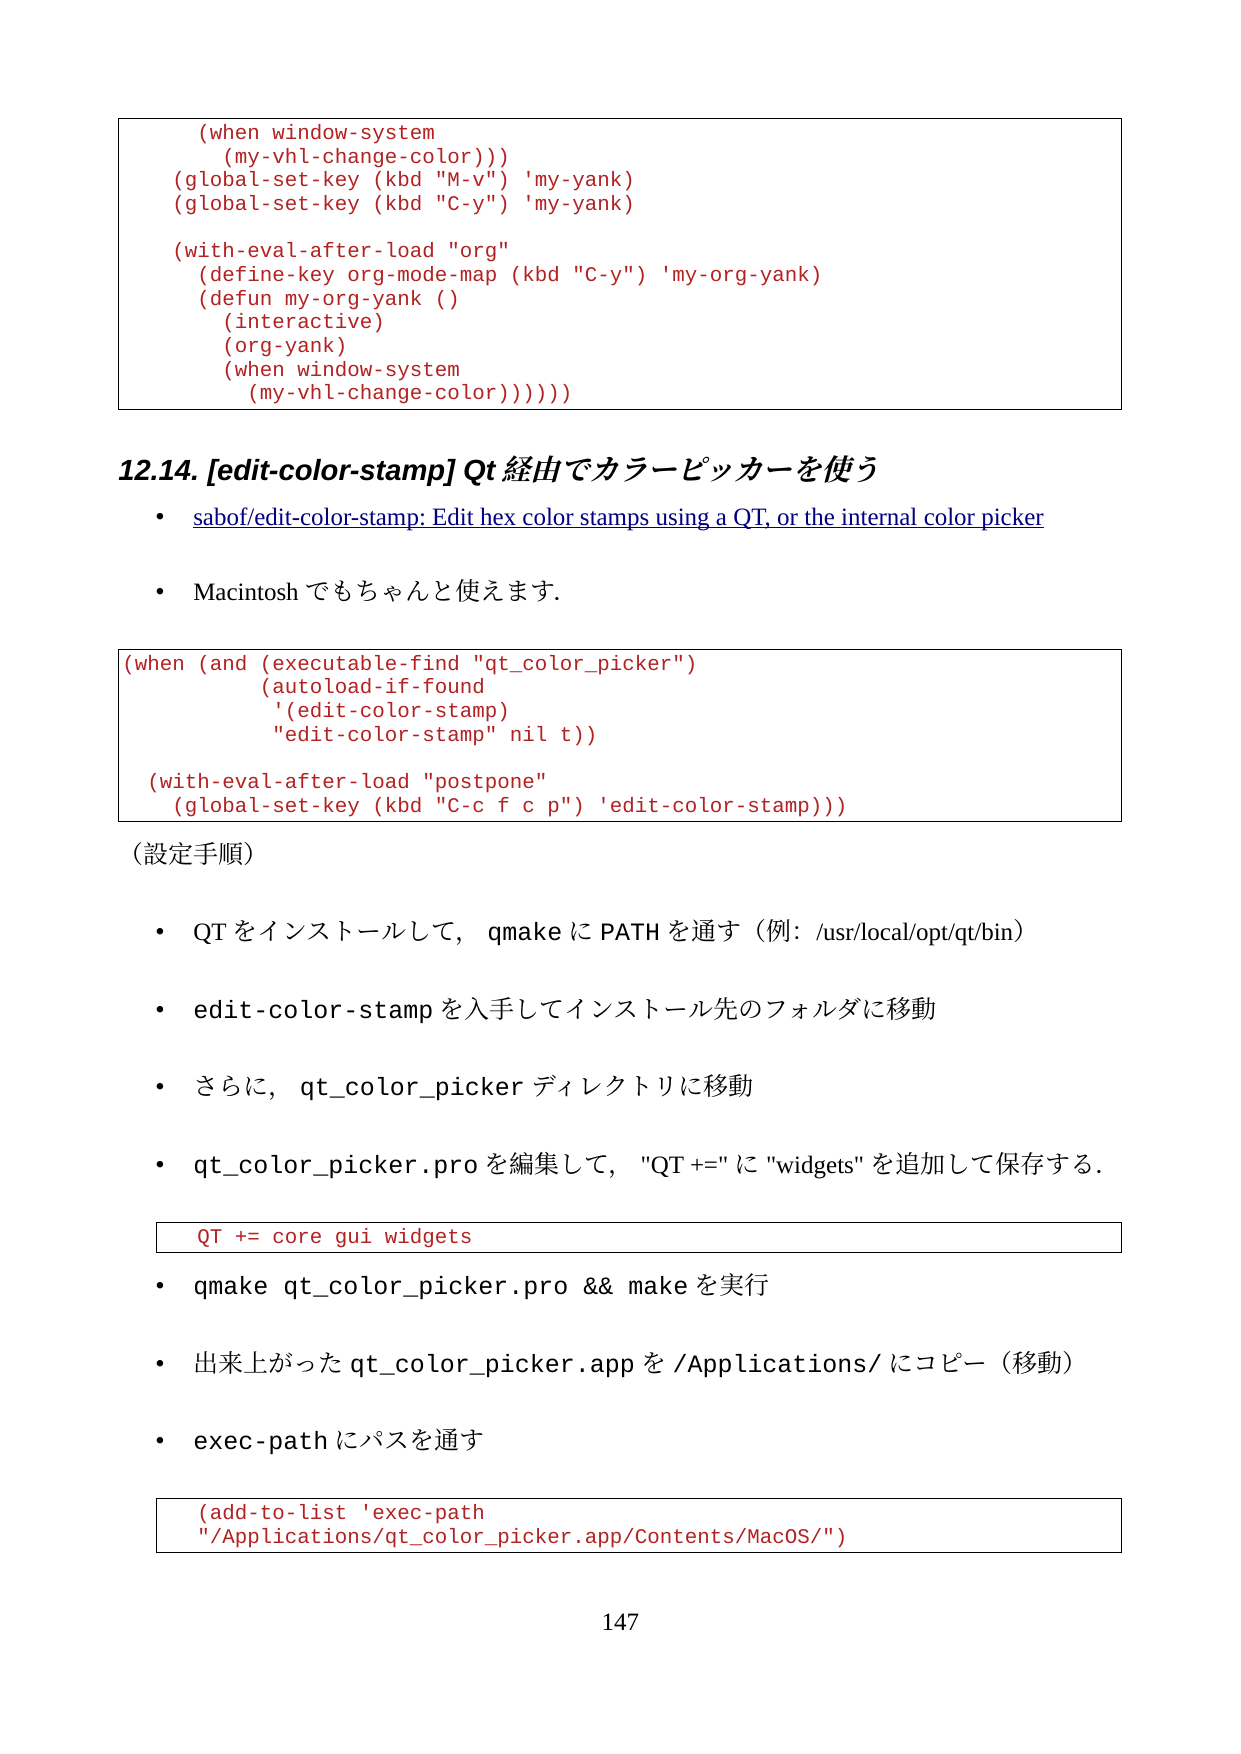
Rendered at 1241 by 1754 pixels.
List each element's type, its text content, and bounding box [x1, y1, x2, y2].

list sabof/edit-color-stamp: Edit hex color stamps using a QT, or the internal color picker [156, 502, 1122, 559]
text (interactive) [119, 307, 1121, 331]
text (global-set-key (kbd "C-y") 'my-yank) [119, 189, 1121, 213]
list edit-color-stamp を入手してインストール先のフォルダに移動 [156, 989, 1122, 1054]
text (global-set-key (kbd "M-v") 'my-yank) [119, 165, 1121, 189]
list Macintosh でもちゃんと使えます． [156, 572, 1122, 636]
text （設定手順） [118, 834, 1122, 899]
text (defun my-org-yank () [119, 284, 1121, 307]
list (add-to-list 'exec-path "/Applications/qt_color_picker.app/Contents/MacOS/") [157, 1499, 1121, 1552]
text (global-set-key (kbd "C-c f c p") 'edit-color-stamp))) [119, 791, 1121, 821]
text (with-eval-after-load "postpone" [119, 767, 1121, 791]
list qt_color_picker.pro を編集して， "QT +=" に "widgets" を追加して保存する． [156, 1144, 1122, 1209]
text (my-vhl-change-color))) [119, 142, 1121, 165]
text (when window-system [119, 119, 1121, 142]
text (with-eval-after-load "org" [119, 236, 1121, 260]
text (autoload-if-found [119, 672, 1121, 696]
list qmake qt_color_picker.pro && make を実行 [156, 1266, 1122, 1331]
list QT += core gui widgets [157, 1223, 1121, 1252]
list QT をインストールして， qmake に PATH を通す（例：/usr/local/opt/qt/bin） [156, 912, 1122, 977]
text (when (and (executable-find "qt_color_picker") [119, 650, 1121, 672]
text (my-vhl-change-color)))))) [119, 378, 1121, 409]
text '(edit-color-stamp) [119, 696, 1121, 720]
text (org-yank) [119, 331, 1121, 354]
text "edit-color-stamp" nil t)) [119, 720, 1121, 743]
subtitle [edit-color-stamp] Qt経由でカラーピッカーを使う [118, 447, 1122, 489]
list さらに， qt_color_picker ディレクトリに移動 [156, 1067, 1122, 1132]
text (when window-system [119, 354, 1121, 378]
list exec-path にパスを通す [156, 1421, 1122, 1486]
list 出来上がった qt_color_picker.app を /Applications/ にコピー（移動） [156, 1343, 1122, 1408]
text (define-key org-mode-map (kbd "C-y") 'my-org-yank) [119, 260, 1121, 284]
